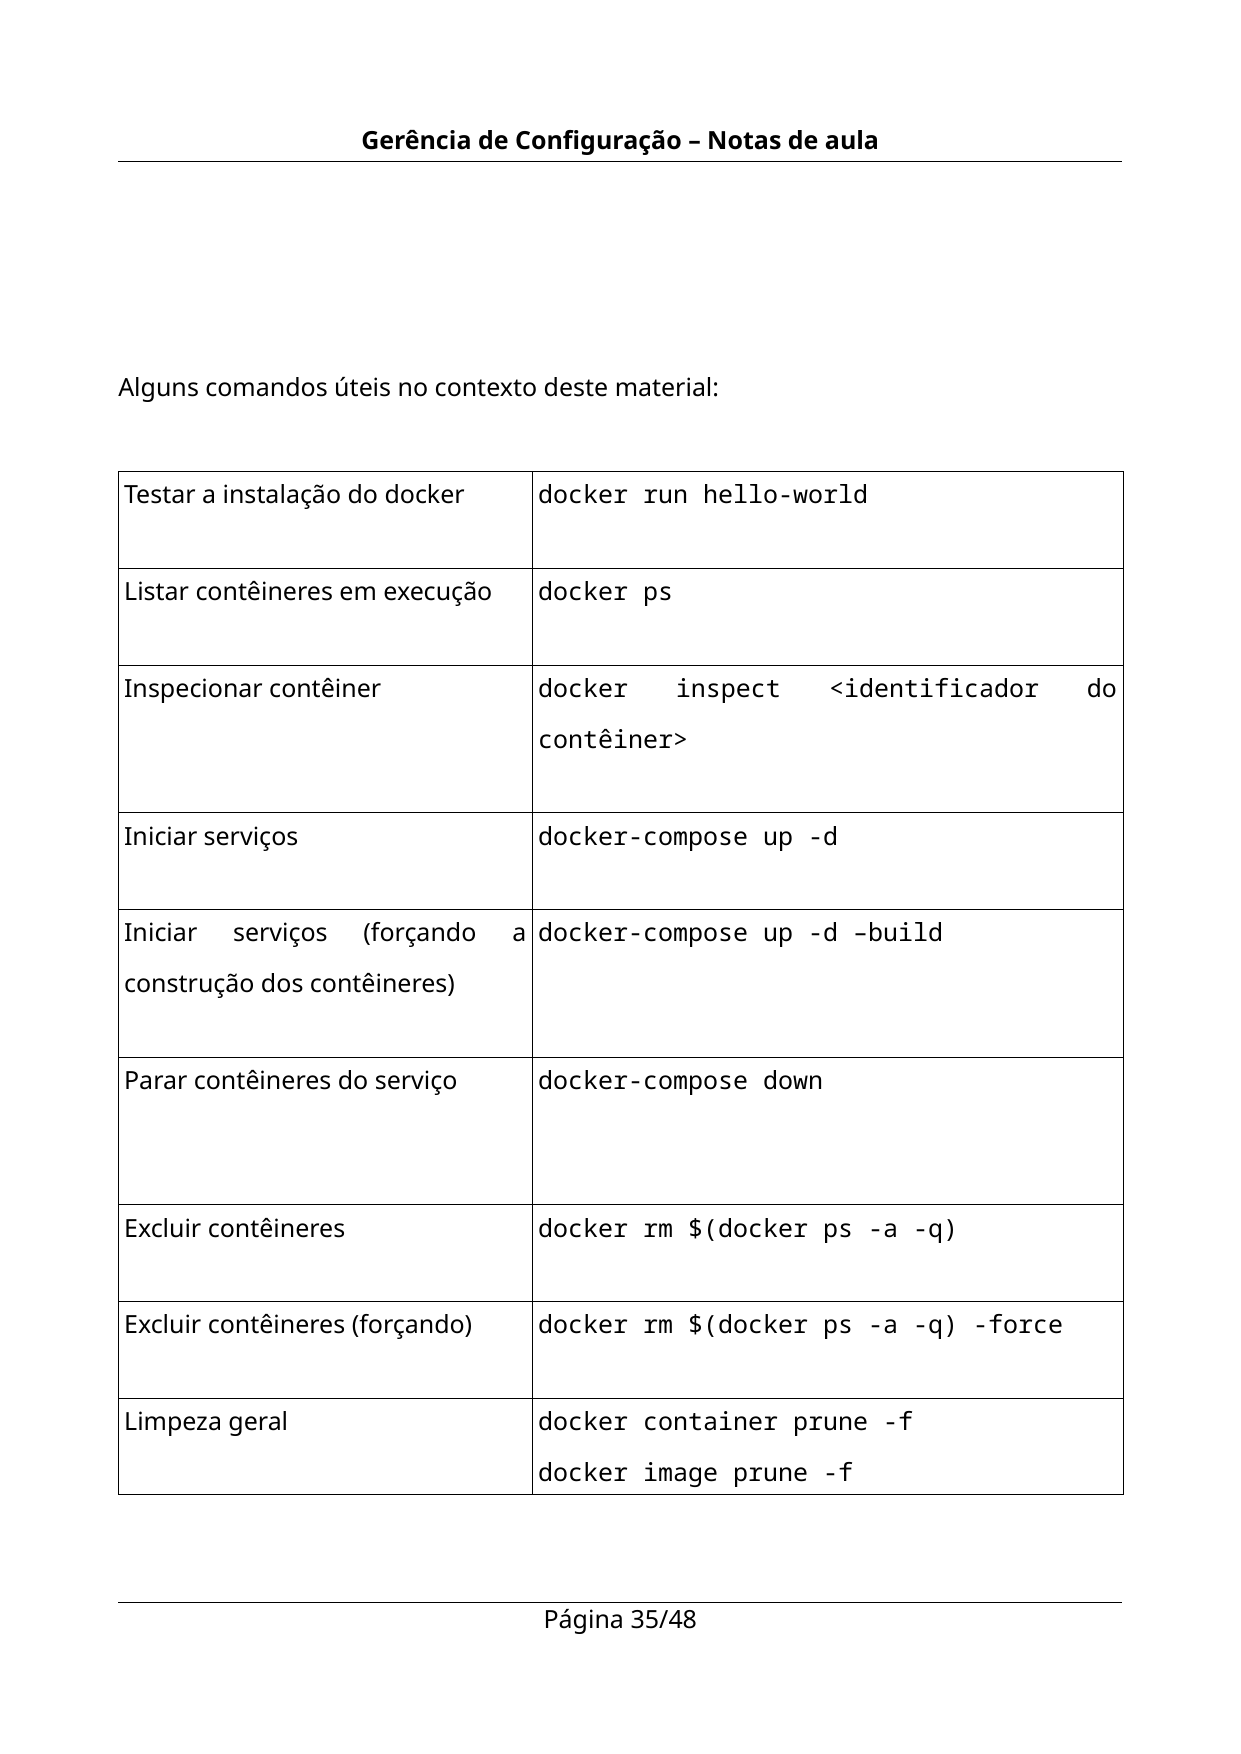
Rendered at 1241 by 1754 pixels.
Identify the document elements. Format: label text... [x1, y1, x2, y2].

table_cell docker inspect <identificador do contêiner> [533, 666, 1123, 812]
table_cell docker container prune -f docker image prune -f [533, 1399, 1123, 1494]
table_cell docker-compose up -d –build [533, 910, 1123, 1057]
table_cell docker rm $(docker ps -a -q) -force [533, 1302, 1123, 1398]
table_cell docker-compose down [533, 1058, 1123, 1204]
table_cell Iniciar serviços (forçando a construção dos contêineres) [119, 910, 532, 1057]
table_cell Excluir contêineres (forçando) [119, 1302, 532, 1398]
text Alguns comandos úteis no contexto deste material: [118, 369, 1122, 403]
table_header docker run hello-world [533, 472, 1123, 568]
table_cell Limpeza geral [119, 1399, 532, 1494]
table_cell Listar contêineres em execução [119, 569, 532, 664]
table_cell Iniciar serviços [119, 813, 532, 909]
table_cell Excluir contêineres [119, 1205, 532, 1301]
table_cell docker ps [533, 569, 1123, 664]
table_cell docker rm $(docker ps -a -q) [533, 1205, 1123, 1301]
table_cell Parar contêineres do serviço [119, 1058, 532, 1204]
table_cell Inspecionar contêiner [119, 666, 532, 812]
table_cell docker-compose up -d [533, 813, 1123, 909]
table_header Testar a instalação do docker [119, 472, 532, 568]
